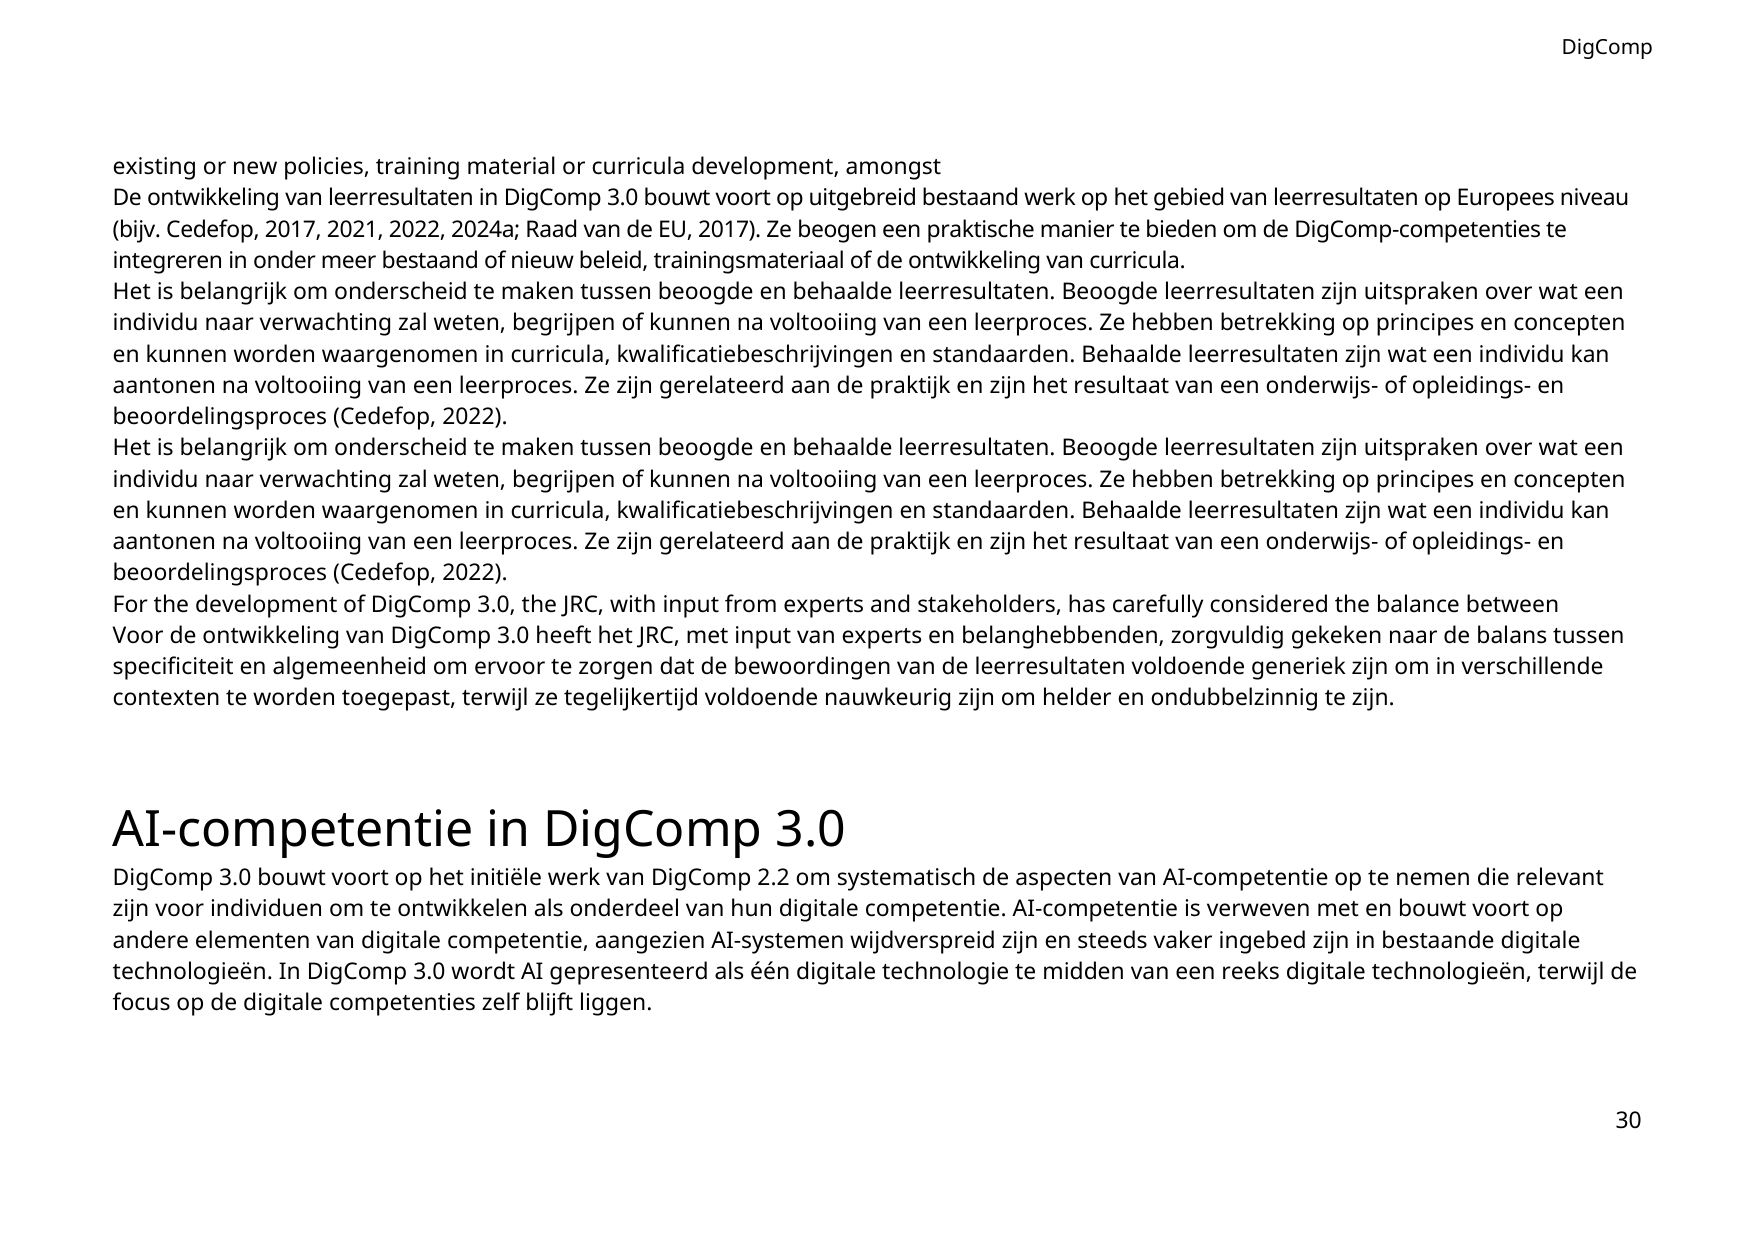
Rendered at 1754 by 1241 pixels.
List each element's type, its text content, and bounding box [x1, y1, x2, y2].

text Het is belangrijk om onderscheid te maken tussen beoogde en behaalde leerresultaten. Beoogde leerresultaten zijn uitspraken over wat een individu naar verwachting zal weten, begrijpen of kunnen na voltooiing van een leerproces. Ze hebben betrekking op principes en concepten en kunnen worden waargenomen in curricula, kwalificatiebeschrijvingen en standaarden. Behaalde leerresultaten zijn wat een individu kan aantonen na voltooiing van een leerproces. Ze zijn gerelateerd aan de praktijk en zijn het resultaat van een onderwijs- of opleidings- en beoordelingsproces (Cedefop, 2022). [112, 431, 1641, 587]
text DigComp 3.0 bouwt voort op het initiële werk van DigComp 2.2 om systematisch de aspecten van AI-competentie op te nemen die relevant zijn voor individuen om te ontwikkelen als onderdeel van hun digitale competentie. AI-competentie is verweven met en bouwt voort op andere elementen van digitale competentie, aangezien AI-systemen wijdverspreid zijn en steeds vaker ingebed zijn in bestaande digitale technologieën. In DigComp 3.0 wordt AI gepresenteerd als één digitale technologie te midden van een reeks digitale technologieën, terwijl de focus op de digitale competenties zelf blijft liggen. [112, 861, 1641, 1017]
text De ontwikkeling van leerresultaten in DigComp 3.0 bouwt voort op uitgebreid bestaand werk op het gebied van leerresultaten op Europees niveau (bijv. Cedefop, 2017, 2021, 2022, 2024a; Raad van de EU, 2017). Ze beogen een praktische manier te bieden om de DigComp-competenties te integreren in onder meer bestaand of nieuw beleid, trainingsmateriaal of de ontwikkeling van curricula. [112, 181, 1641, 275]
subtitle AI-competentie in DigComp 3.0 [112, 793, 1641, 861]
text Het is belangrijk om onderscheid te maken tussen beoogde en behaalde leerresultaten. Beoogde leerresultaten zijn uitspraken over wat een individu naar verwachting zal weten, begrijpen of kunnen na voltooiing van een leerproces. Ze hebben betrekking op principes en concepten en kunnen worden waargenomen in curricula, kwalificatiebeschrijvingen en standaarden. Behaalde leerresultaten zijn wat een individu kan aantonen na voltooiing van een leerproces. Ze zijn gerelateerd aan de praktijk en zijn het resultaat van een onderwijs- of opleidings- en beoordelingsproces (Cedefop, 2022). [112, 275, 1641, 431]
text Voor de ontwikkeling van DigComp 3.0 heeft het JRC, met input van experts en belanghebbenden, zorgvuldig gekeken naar de balans tussen specificiteit en algemeenheid om ervoor te zorgen dat de bewoordingen van de leerresultaten voldoende generiek zijn om in verschillende contexten te worden toegepast, terwijl ze tegelijkertijd voldoende nauwkeurig zijn om helder en ondubbelzinnig te zijn. [112, 619, 1641, 712]
text For the development of DigComp 3.0, the JRC, with input from experts and stakeholders, has carefully considered the balance between [112, 587, 1641, 619]
text existing or new policies, training material or curricula development, amongst [112, 150, 1641, 181]
